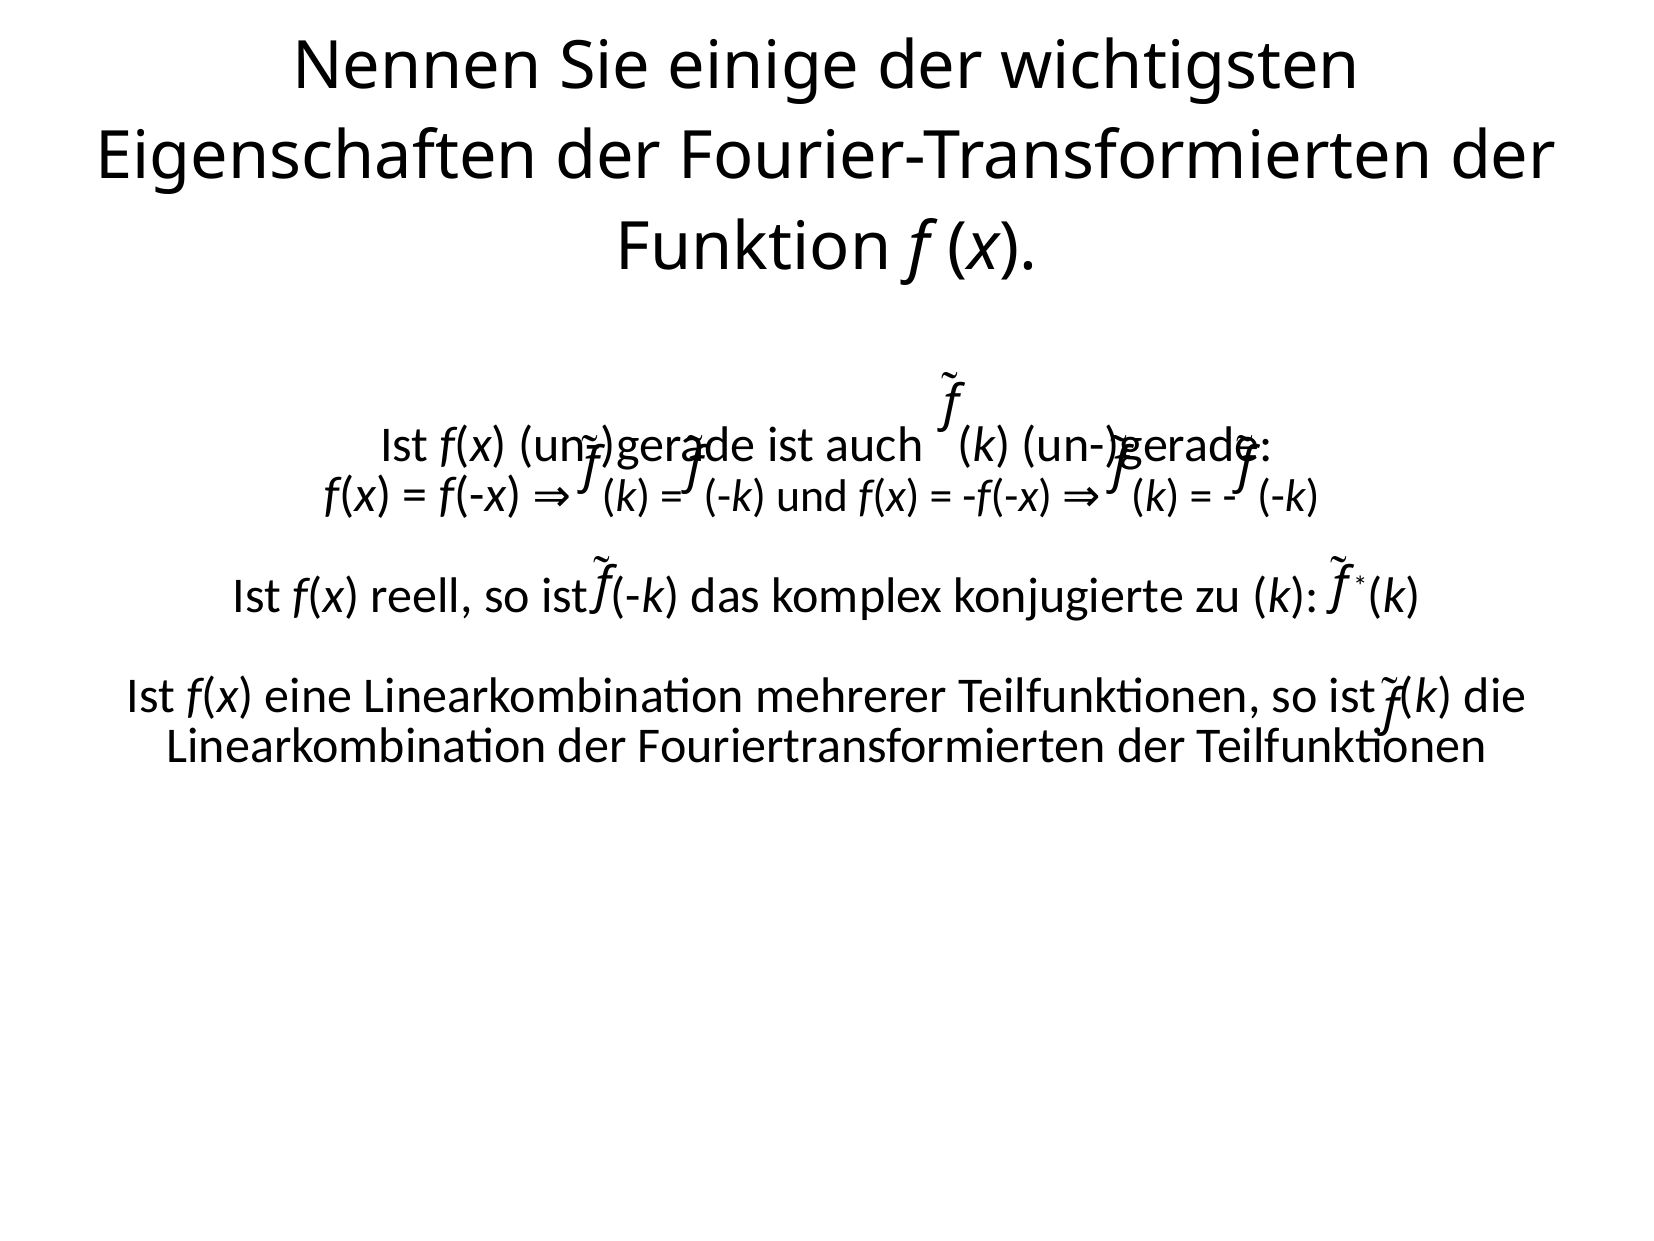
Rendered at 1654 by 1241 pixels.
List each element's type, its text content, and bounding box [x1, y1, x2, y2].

chart [579, 552, 626, 617]
title Nennen Sie einige der wichtigsten Eigenschaften der Fourier-Transformierten der Funktion f (x). [82, 49, 1571, 257]
chart [1316, 552, 1363, 617]
chart [672, 432, 718, 496]
chart [567, 432, 614, 496]
chart [1367, 674, 1414, 738]
chart [1096, 432, 1143, 496]
subtitle Ist f(x) (un-)gerade ist auch (k) (un-)gerade: f(x) = f(-x) ⇒ (k) = (-k) und f(x) = -f(-x) ⇒ (k) = - (-k) Ist f(x) reell, so ist (-k) das komplex konjugierte zu (k): *(k) Ist f(x) eine Linearkombination mehrerer Teilfunktionen, so ist (k) die Linearkombination der Fouriertransformierten der Teilfunktionen [82, 290, 1571, 1010]
chart [927, 369, 974, 434]
chart [1222, 432, 1269, 496]
